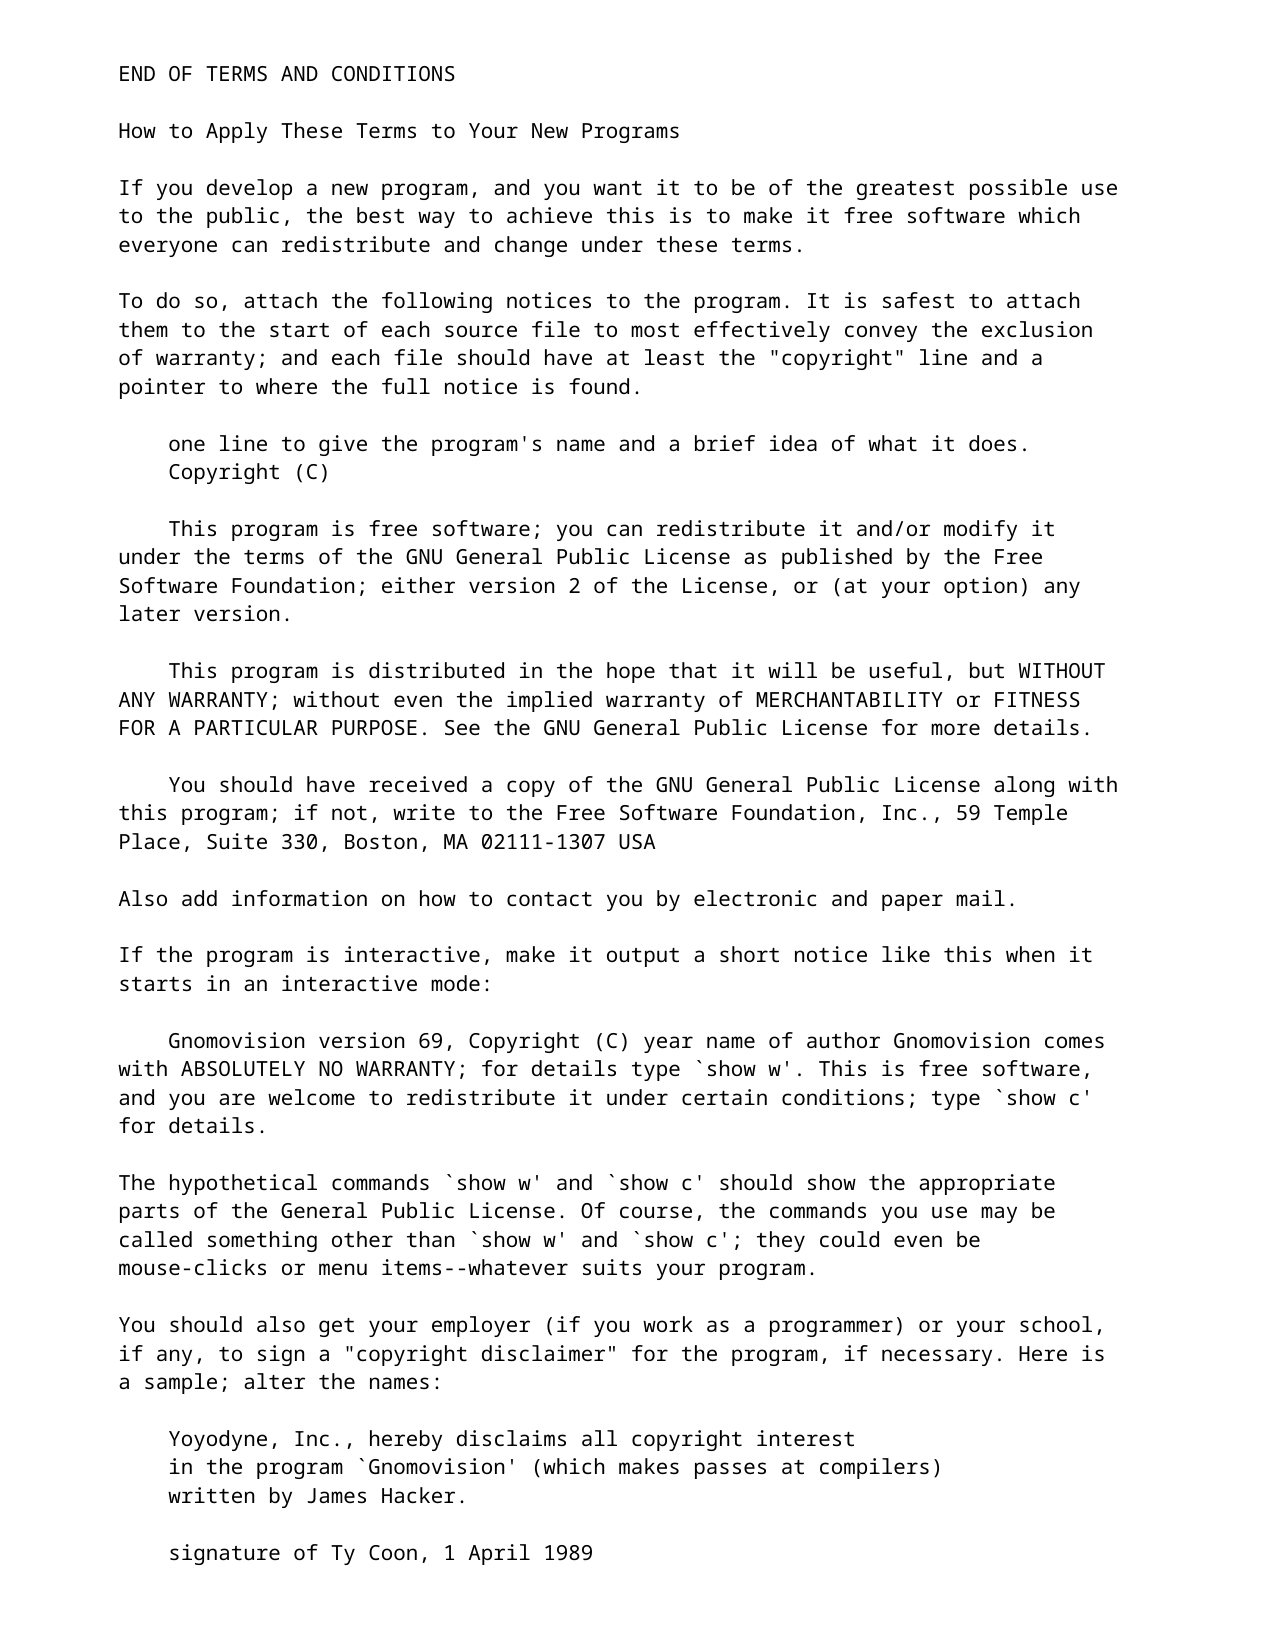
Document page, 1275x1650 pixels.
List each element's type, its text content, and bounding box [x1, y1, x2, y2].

text Also add information on how to contact you by electronic and paper mail. [118, 884, 1216, 912]
text a sample; alter the names: [118, 1367, 1216, 1396]
text Software Foundation; either version 2 of the License, or (at your option) any [118, 571, 1216, 599]
text written by James Hacker. [118, 1481, 1216, 1509]
text of warranty; and each file should have at least the "copyright" line and a [118, 343, 1216, 372]
text this program; if not, write to the Free Software Foundation, Inc., 59 Temple [118, 798, 1216, 827]
text The hypothetical commands `show w' and `show c' should show the appropriate [118, 1168, 1216, 1197]
text You should have received a copy of the GNU General Public License along with [118, 770, 1216, 798]
text Yoyodyne, Inc., hereby disclaims all copyright interest [118, 1424, 1216, 1452]
text parts of the General Public License. Of course, the commands you use may be [118, 1197, 1216, 1225]
text Place, Suite 330, Boston, MA 02111-1307 USA [118, 827, 1216, 855]
text to the public, the best way to achieve this is to make it free software which [118, 201, 1216, 230]
text END OF TERMS AND CONDITIONS [118, 59, 1216, 87]
text mouse-clicks or menu items--whatever suits your program. [118, 1253, 1216, 1282]
text if any, to sign a "copyright disclaimer" for the program, if necessary. Here is [118, 1339, 1216, 1367]
text FOR A PARTICULAR PURPOSE. See the GNU General Public License for more details. [118, 713, 1216, 742]
text ANY WARRANTY; without even the implied warranty of MERCHANTABILITY or FITNESS [118, 685, 1216, 713]
text later version. [118, 599, 1216, 628]
text If the program is interactive, make it output a short notice like this when it [118, 941, 1216, 969]
text Copyright (C) [118, 457, 1216, 486]
text called something other than `show w' and `show c'; they could even be [118, 1225, 1216, 1253]
text them to the start of each source file to most effectively convey the exclusion [118, 315, 1216, 343]
text This program is free software; you can redistribute it and/or modify it [118, 514, 1216, 542]
text If you develop a new program, and you want it to be of the greatest possible use [118, 173, 1216, 201]
text in the program `Gnomovision' (which makes passes at compilers) [118, 1452, 1216, 1481]
text This program is distributed in the hope that it will be useful, but WITHOUT [118, 656, 1216, 685]
text everyone can redistribute and change under these terms. [118, 230, 1216, 258]
text To do so, attach the following notices to the program. It is safest to attach [118, 287, 1216, 315]
text with ABSOLUTELY NO WARRANTY; for details type `show w'. This is free software, [118, 1054, 1216, 1083]
text and you are welcome to redistribute it under certain conditions; type `show c' [118, 1083, 1216, 1111]
text for details. [118, 1111, 1216, 1140]
text one line to give the program's name and a brief idea of what it does. [118, 429, 1216, 457]
text under the terms of the GNU General Public License as published by the Free [118, 542, 1216, 571]
text signature of Ty Coon, 1 April 1989 [118, 1538, 1216, 1566]
text pointer to where the full notice is found. [118, 372, 1216, 400]
text You should also get your employer (if you work as a programmer) or your school, [118, 1310, 1216, 1339]
text How to Apply These Terms to Your New Programs [118, 116, 1216, 144]
text Gnomovision version 69, Copyright (C) year name of author Gnomovision comes [118, 1026, 1216, 1054]
text starts in an interactive mode: [118, 969, 1216, 997]
